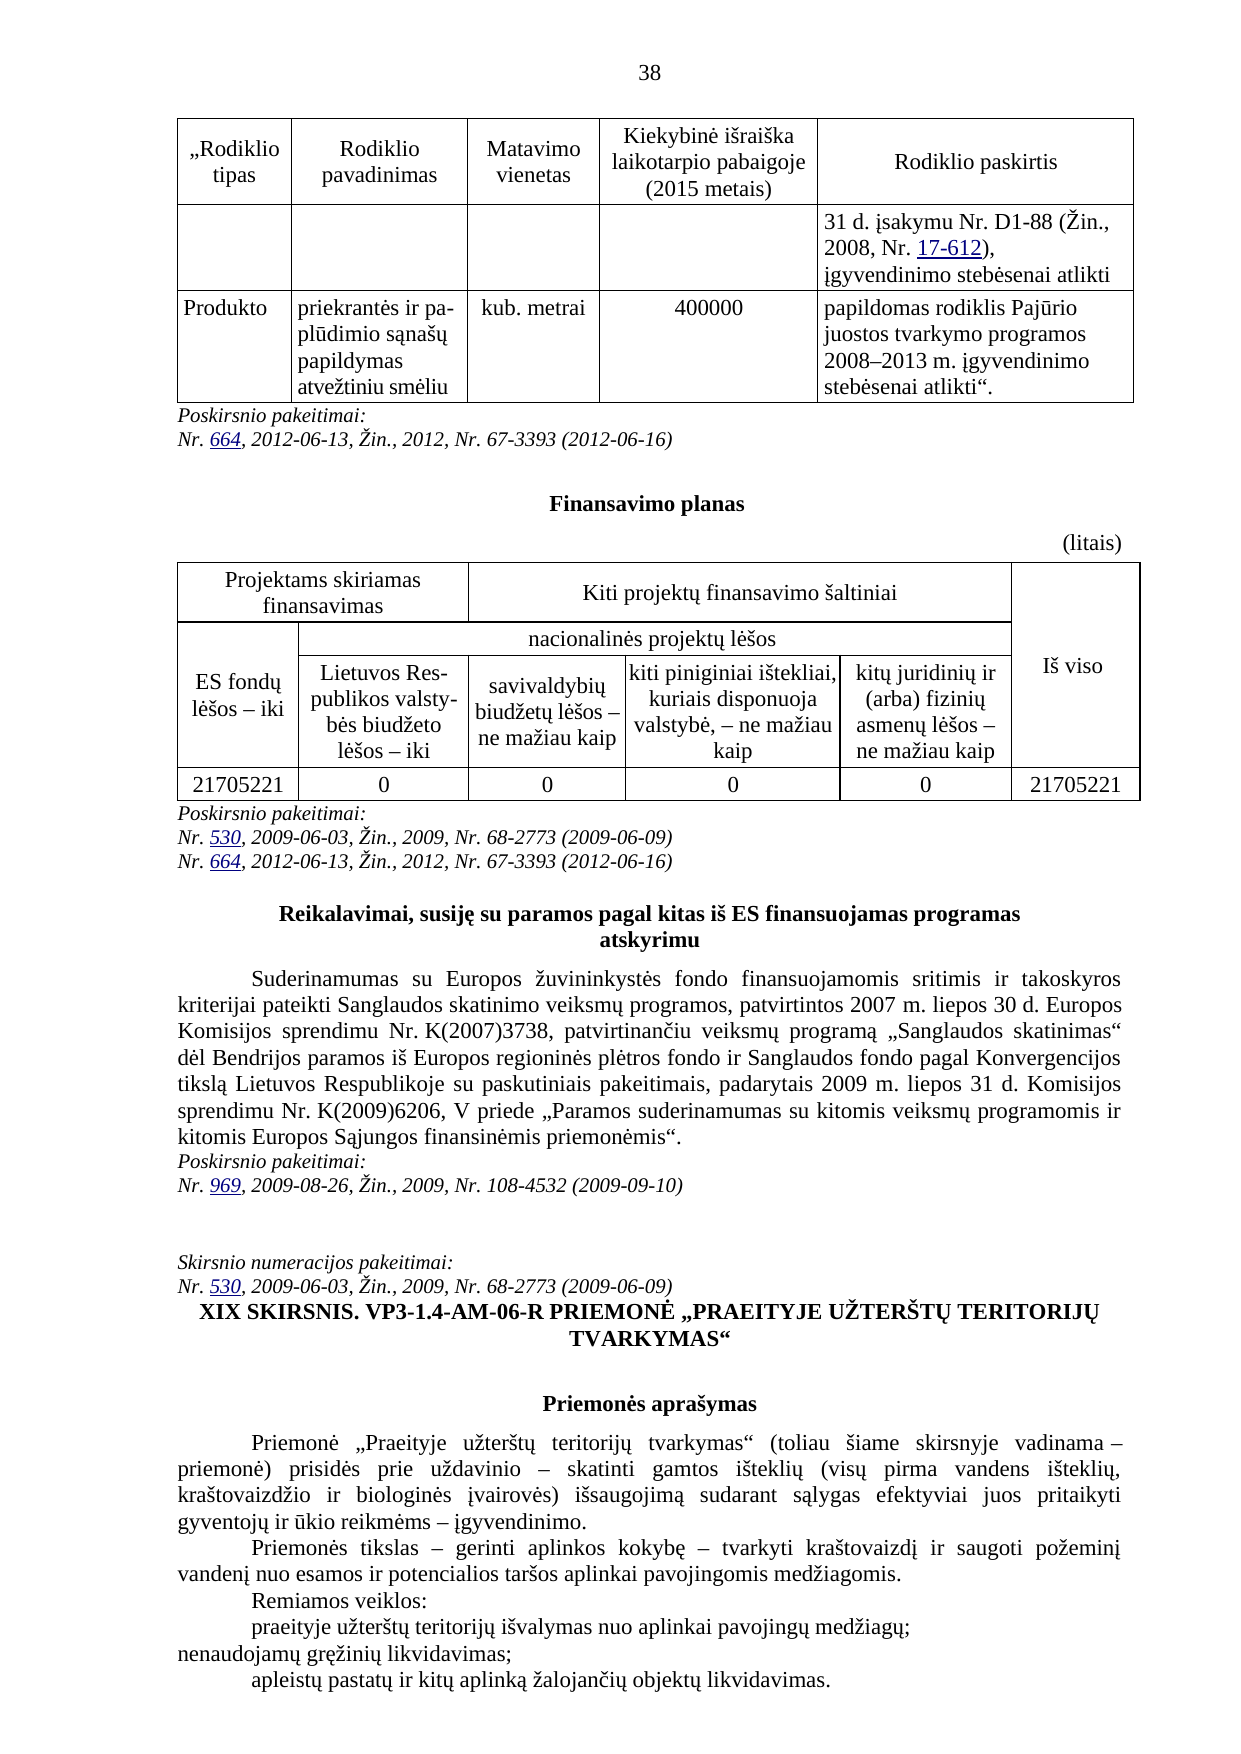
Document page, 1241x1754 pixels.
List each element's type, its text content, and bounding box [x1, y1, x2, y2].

text Remiamos veiklos: [177, 1587, 1122, 1613]
text Nr. 664, 2012-06-13, Žin., 2012, Nr. 67-3393 (2012-06-16) [177, 849, 1122, 873]
table_cell 31 d. įsakymu Nr. D1-88 (Žin., 2008, Nr. 17-612), įgyvendinimo stebėsenai atlikti [818, 205, 1133, 290]
table_cell ES fondų lėšos – iki [178, 623, 298, 767]
table_cell 21705221 [178, 768, 298, 800]
table_header Kiti projektų finansavimo šaltiniai [469, 563, 1011, 621]
text Priemonės tikslas – gerinti aplinkos kokybę – tvarkyti kraštovaizdį ir saugoti požeminį vandenį nuo esamos ir potencialios taršos aplinkai pavojingomis medžiagomis. [177, 1534, 1122, 1587]
text Poskirsnio pakeitimai: [177, 1149, 1122, 1173]
table_cell papildomas rodiklis Pajūrio juostos tvarkymo programos 2008–2013 m. įgyvendinimo stebėsenai atlikti“. [818, 291, 1133, 402]
text Skirsnio numeracijos pakeitimai: [177, 1250, 1122, 1274]
table_cell kub. metrai [468, 291, 599, 402]
text Nr. 530, 2009-06-03, Žin., 2009, Nr. 68-2773 (2009-06-09) [177, 1274, 1122, 1298]
table_cell priekrantės ir pa­­plūdimio są­na­šų papildymas atvežtiniu smėliu [292, 291, 467, 402]
table_cell 21705221 [1012, 768, 1139, 800]
table_cell Produkto [178, 291, 291, 402]
table_cell [468, 205, 599, 290]
text Poskirsnio pakeitimai: [177, 801, 1122, 825]
text nenaudojamų gręžinių likvidavimas; [177, 1639, 1122, 1666]
text Nr. 969, 2009-08-26, Žin., 2009, Nr. 108-4532 (2009-09-10) [177, 1173, 1122, 1197]
table_cell 0 [626, 768, 839, 800]
table_cell 0 [299, 768, 468, 800]
table_header Rodiklio pavadinimas [292, 119, 467, 204]
table_cell 400000 [600, 291, 817, 402]
text (litais) [177, 529, 1122, 556]
table_cell Lietuvos Res­publikos valsty­bės biudžeto lėšos – iki [299, 656, 468, 767]
table_cell nacionalinės projektų lėšos [299, 623, 1011, 654]
text Poskirsnio pakeitimai: [177, 403, 1122, 427]
table_header „Rodiklio tipas [178, 119, 291, 204]
text Nr. 530, 2009-06-03, Žin., 2009, Nr. 68-2773 (2009-06-09) [177, 825, 1122, 849]
table_header Matavimo vienetas [468, 119, 599, 204]
table_cell 0 [469, 768, 625, 800]
text Nr. 664, 2012-06-13, Žin., 2012, Nr. 67-3393 (2012-06-16) [177, 427, 1122, 451]
table_cell [292, 205, 467, 290]
table_header Iš viso [1012, 563, 1139, 767]
text XIX SKIRSNIS. VP3-1.4-AM-06-R PRIEMONĖ „PRAEITYJE UŽTERŠTŲ TERITORIJŲ TVARKYMAS“ [177, 1298, 1122, 1351]
text Priemonės aprašymas [177, 1390, 1122, 1416]
table_header Rodiklio paskirtis [818, 119, 1133, 204]
text Suderinamumas su Europos žuvininkystės fondo finansuojamomis sritimis ir takoskyros kriterijai pateikti Sanglaudos skatinimo veiksmų programos, patvirtintos 2007 m. liepos 30 d. Europos Komisijos sprendimu Nr. K(2007)3738, patvirtinančiu veiksmų programą „Sanglaudos skatinimas“ dėl Bendrijos paramos iš Europos regioninės plėtros fondo ir Sanglaudos fondo pagal Konvergencijos tikslą Lietuvos Respublikoje su paskutiniais pakeitimais, padarytais 2009 m. liepos 31 d. Komisijos sprendimu Nr. K(2009)6206, V priede „Paramos suderinamumas su kitomis veiksmų programomis ir kitomis Europos Sąjungos finansinėmis priemonėmis“. [177, 965, 1122, 1149]
text Reikalavimai, susiję su paramos pagal kitas iš ES finansuojamas programas atskyrimu [177, 900, 1122, 952]
table_cell kitų juridinių ir (arba) fizinių asmenų lėšos – ne mažiau kaip [841, 656, 1011, 767]
text Finansavimo planas [177, 490, 1122, 517]
table_cell [178, 205, 291, 290]
table_cell [600, 205, 817, 290]
table_header Kiekybinė išraiška laikotarpio pabaigoje (2015 metais) [600, 119, 817, 204]
table_cell savivaldybių biudžetų lėšos – ne mažiau kaip [469, 656, 625, 767]
table_header Projektams skiriamas finansavimas [178, 563, 468, 621]
table_cell 0 [841, 768, 1011, 800]
text Priemonė „Praeityje užterštų teritorijų tvarkymas“ (toliau šiame skirsnyje vadinama – priemonė) prisidės prie uždavinio – skatinti gamtos išteklių (visų pirma vandens išteklių, kraštovaizdžio ir biologinės įvairovės) išsaugojimą sudarant sąlygas efektyviai juos pritaikyti gyventojų ir ūkio reikmėms – įgyvendinimo. [177, 1429, 1122, 1534]
text praeityje užterštų teritorijų išvalymas nuo aplinkai pavojingų medžiagų; [177, 1613, 1122, 1639]
table_cell kiti piniginiai ištekliai, kuriais disponuoja valstybė, – ne mažiau kaip [626, 656, 839, 767]
text apleistų pastatų ir kitų aplinką žalojančių objektų likvidavimas. [177, 1666, 1122, 1692]
